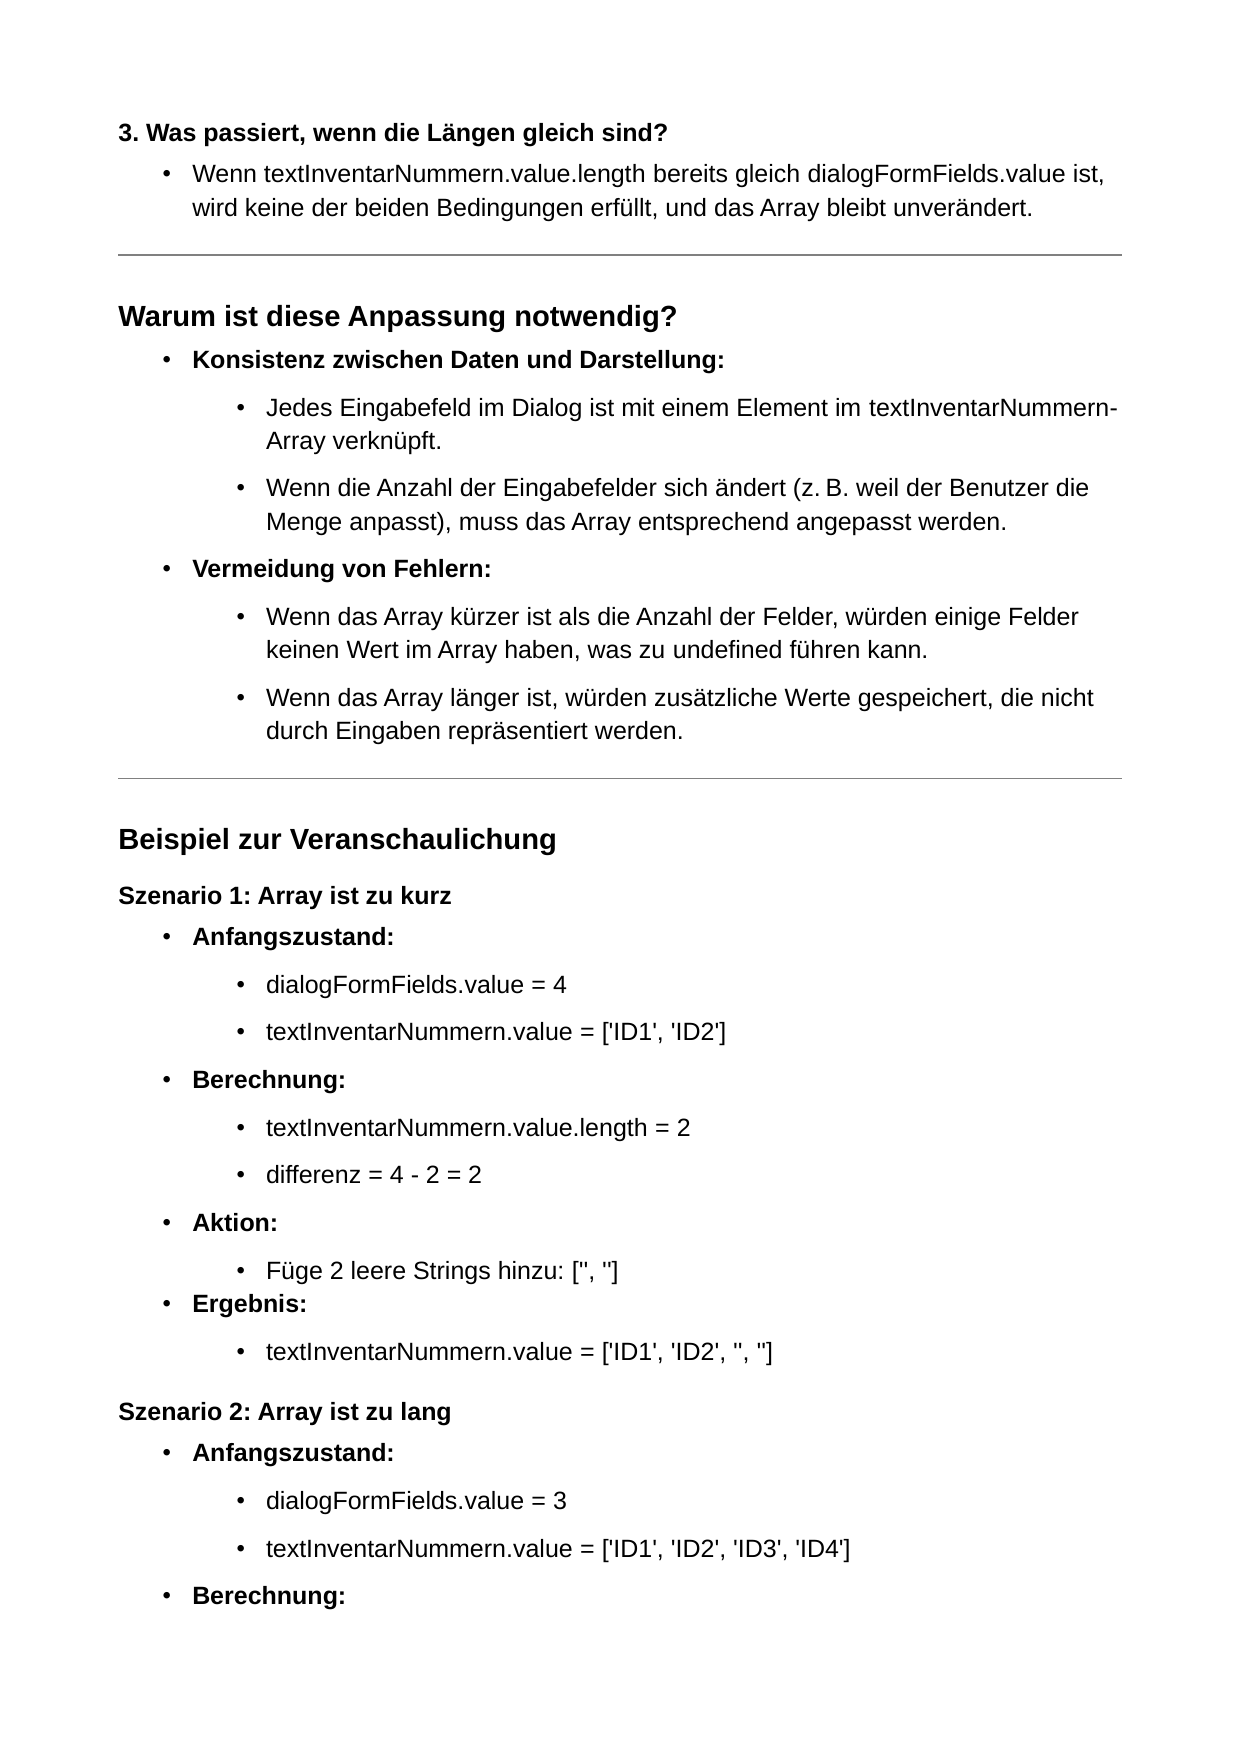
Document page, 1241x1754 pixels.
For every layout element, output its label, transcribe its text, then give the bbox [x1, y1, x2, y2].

list textInventarNummern.value = ['ID1', 'ID2'] [236, 1017, 1122, 1046]
list Wenn textInventarNummern.value.length bereits gleich dialogFormFields.value ist, wird keine der beiden Bedingungen erfüllt, und das Array bleibt unverändert. [162, 159, 1122, 221]
list dialogFormFields.value = 3 [236, 1486, 1122, 1515]
list Ergebnis: [162, 1289, 1122, 1318]
subtitle Beispiel zur Veranschaulichung [118, 822, 1122, 856]
list textInventarNummern.value.length = 2 [236, 1113, 1122, 1142]
list dialogFormFields.value = 4 [236, 970, 1122, 998]
list Füge 2 leere Strings hinzu: ['', ''] [236, 1256, 1122, 1285]
list textInventarNummern.value = ['ID1', 'ID2', '', ''] [236, 1337, 1122, 1366]
list Anfangszustand: [162, 1438, 1122, 1467]
list Aktion: [162, 1208, 1122, 1237]
subtitle Warum ist diese Anpassung notwendig? [118, 299, 1122, 332]
list Wenn die Anzahl der Eingabefelder sich ändert (z. B. weil der Benutzer die Menge anpasst), muss das Array entsprechend angepasst werden. [236, 473, 1122, 535]
list Berechnung: [162, 1065, 1122, 1094]
list Berechnung: [162, 1581, 1122, 1610]
list Jedes Eingabefeld im Dialog ist mit einem Element im textInventarNummern-Array verknüpft. [236, 393, 1122, 454]
list Vermeidung von Fehlern: [162, 554, 1122, 583]
list differenz = 4 - 2 = 2 [236, 1161, 1122, 1189]
list Konsistenz zwischen Daten und Darstellung: [162, 345, 1122, 374]
subtitle Szenario 1: Array ist zu kurz [118, 881, 1122, 909]
list textInventarNummern.value = ['ID1', 'ID2', 'ID3', 'ID4'] [236, 1534, 1122, 1562]
list Anfangszustand: [162, 922, 1122, 951]
list Wenn das Array kürzer ist als die Anzahl der Felder, würden einige Felder keinen Wert im Array haben, was zu undefined führen kann. [236, 602, 1122, 664]
subtitle 3. Was passiert, wenn die Längen gleich sind? [118, 118, 1122, 147]
list Wenn das Array länger ist, würden zusätzliche Werte gespeichert, die nicht durch Eingaben repräsentiert werden. [236, 683, 1122, 744]
subtitle Szenario 2: Array ist zu lang [118, 1397, 1122, 1426]
